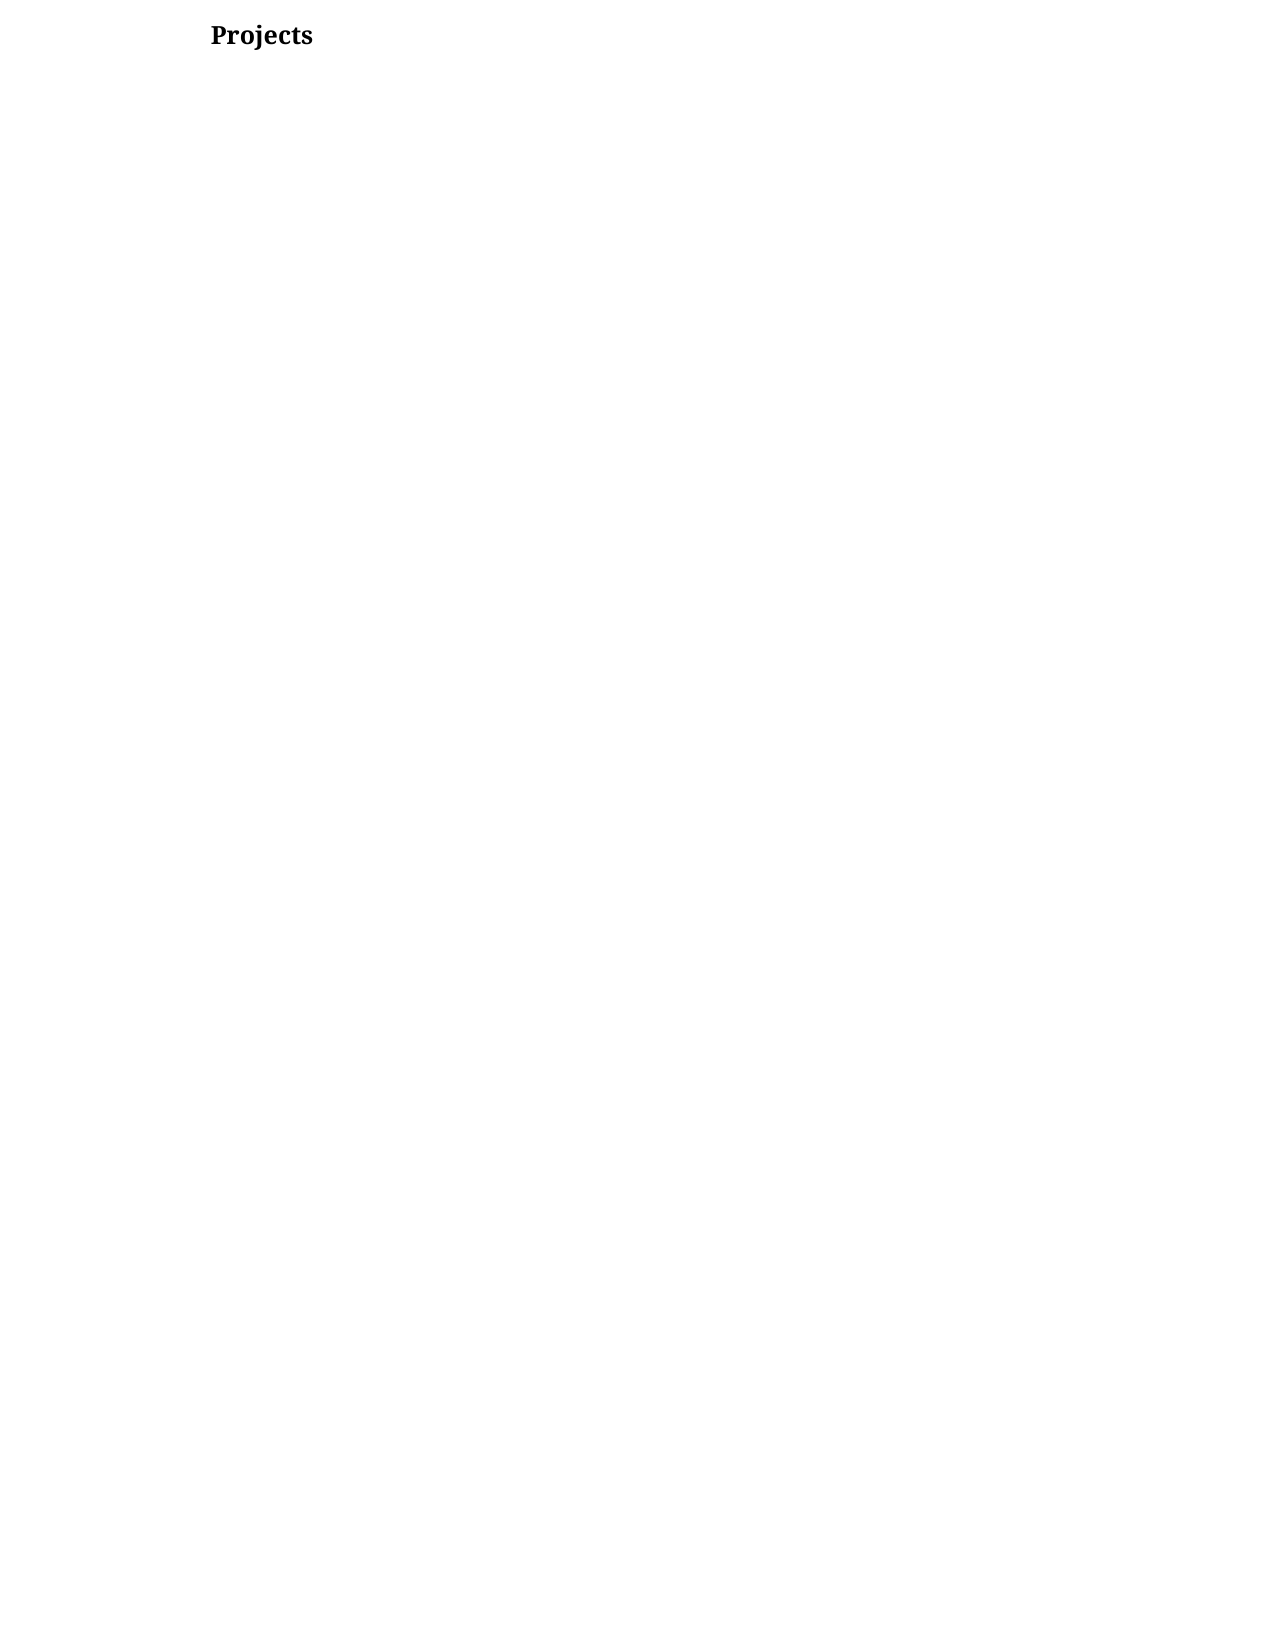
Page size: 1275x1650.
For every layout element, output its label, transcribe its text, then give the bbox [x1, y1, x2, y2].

table_header [35, 18, 211, 61]
table_header Projects [211, 18, 1239, 61]
